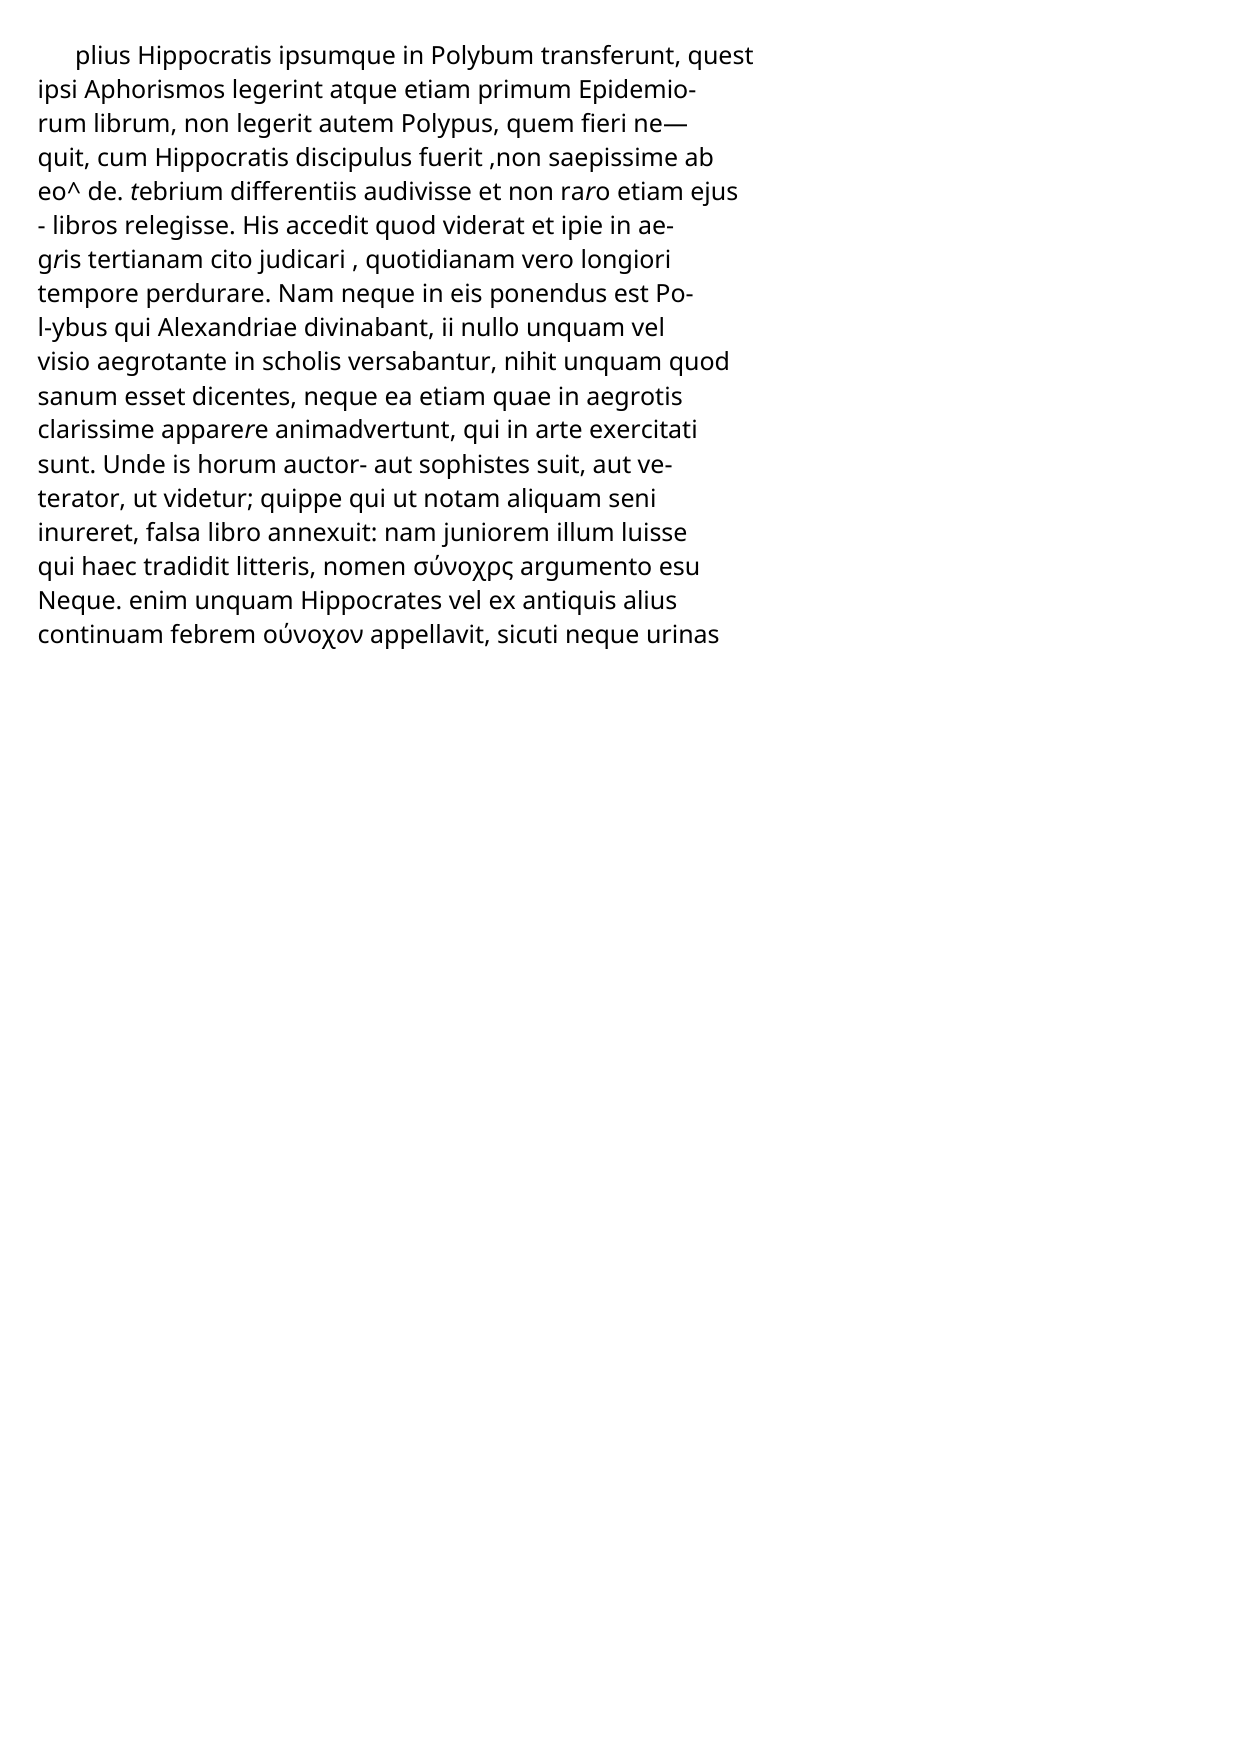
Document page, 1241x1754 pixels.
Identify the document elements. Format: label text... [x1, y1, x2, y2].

text plius Hippocratis ipsumque in Polybum transferunt, quest ipsi Aphorismos legerint atque etiam primum Epidemio- rum librum, non legerit autem Polypus, quem fieri ne— quit, cum Hippocratis discipulus fuerit ,non saepissime ab eo^ de. tebrium differentiis audivisse et non raro etiam ejus - libros relegisse. His accedit quod viderat et ipie in ae- gris tertianam cito judicari , quotidianam vero longiori tempore perdurare. Nam neque in eis ponendus est Po- l-ybus qui Alexandriae divinabant, ii nullo unquam vel visio aegrotante in scholis versabantur, nihit unquam quod sanum esset dicentes, neque ea etiam quae in aegrotis clarissime apparere animadvertunt, qui in arte exercitati sunt. Unde is horum auctor- aut sophistes suit, aut ve- terator, ut videtur; quippe qui ut notam aliquam seni inureret, falsa libro annexuit: nam juniorem illum luisse qui haec tradidit litteris, nomen σύνοχρς argumento esu Neque. enim unquam Hippocrates vel ex antiquis alius continuam febrem ούνοχον appellavit, sicuti neque urinas [37, 37, 1203, 651]
